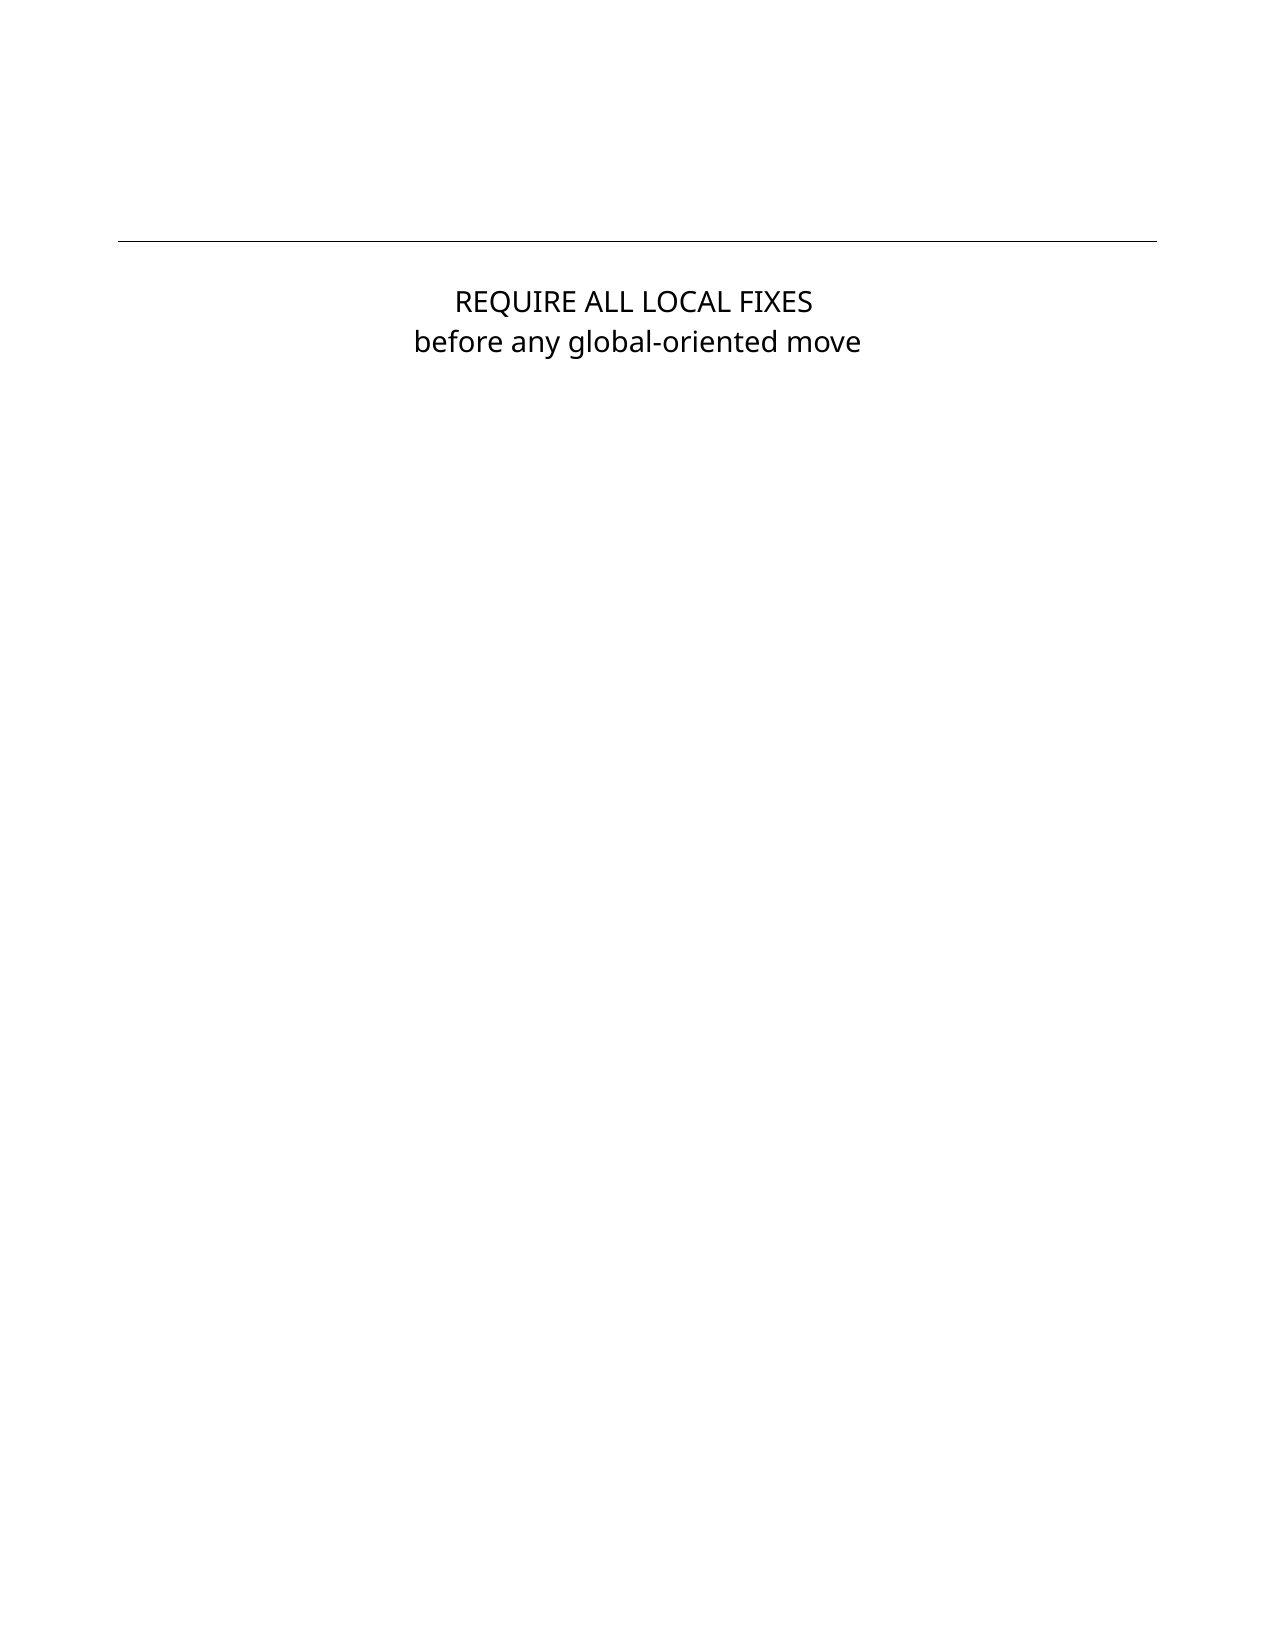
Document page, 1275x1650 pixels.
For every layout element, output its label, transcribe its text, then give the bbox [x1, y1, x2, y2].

text REQUIRE ALL LOCAL FIXES [118, 281, 1157, 321]
text before any global-oriented move [118, 321, 1157, 361]
